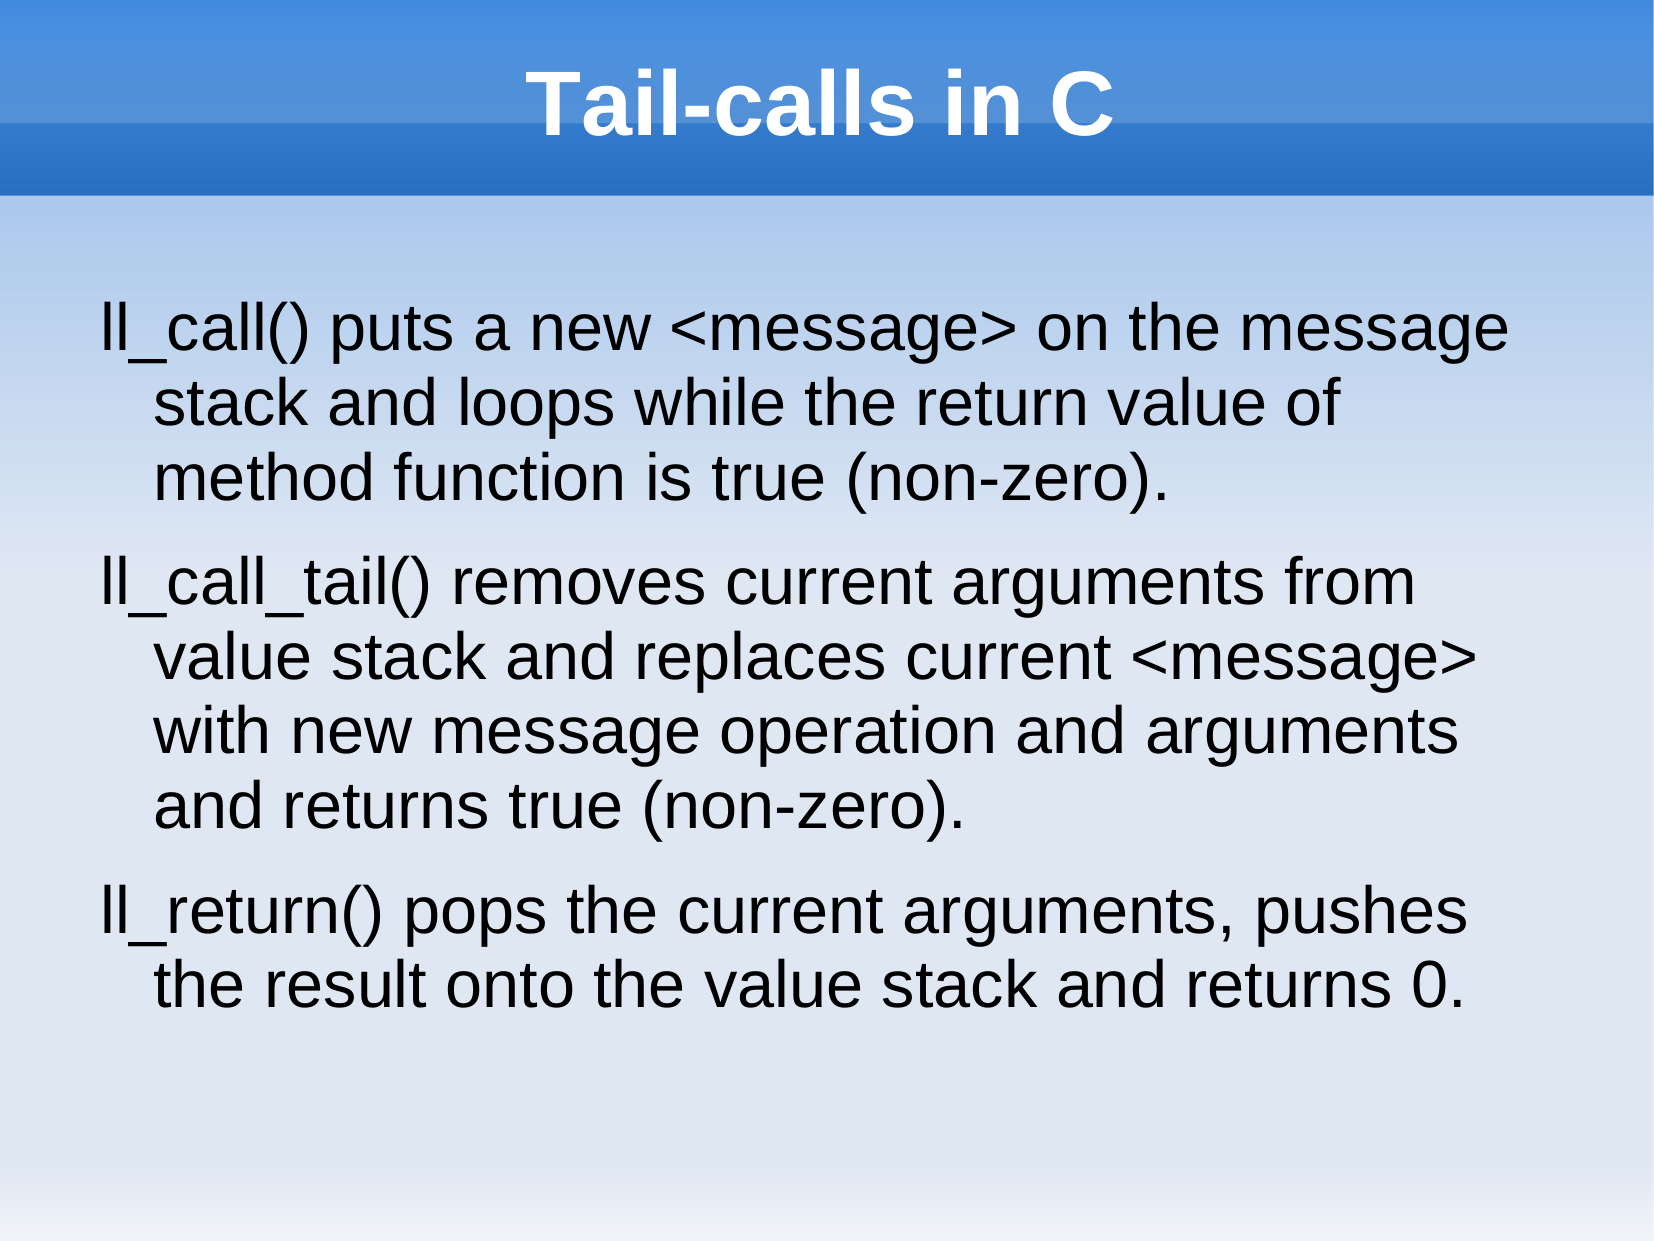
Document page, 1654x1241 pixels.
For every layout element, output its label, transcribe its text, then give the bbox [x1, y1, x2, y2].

list ll_call() puts a new <message> on the message stack and loops while the return value of method function is true (non-zero). ll_call_tail() removes current arguments from value stack and replaces current <message> with new message operation and arguments and returns true (non-zero). ll_return() pops the current arguments, pushes the result onto the value stack and returns 0. [82, 290, 1571, 1109]
picture [0, 0, 1654, 1241]
title Tail-calls in C [76, 0, 1565, 208]
